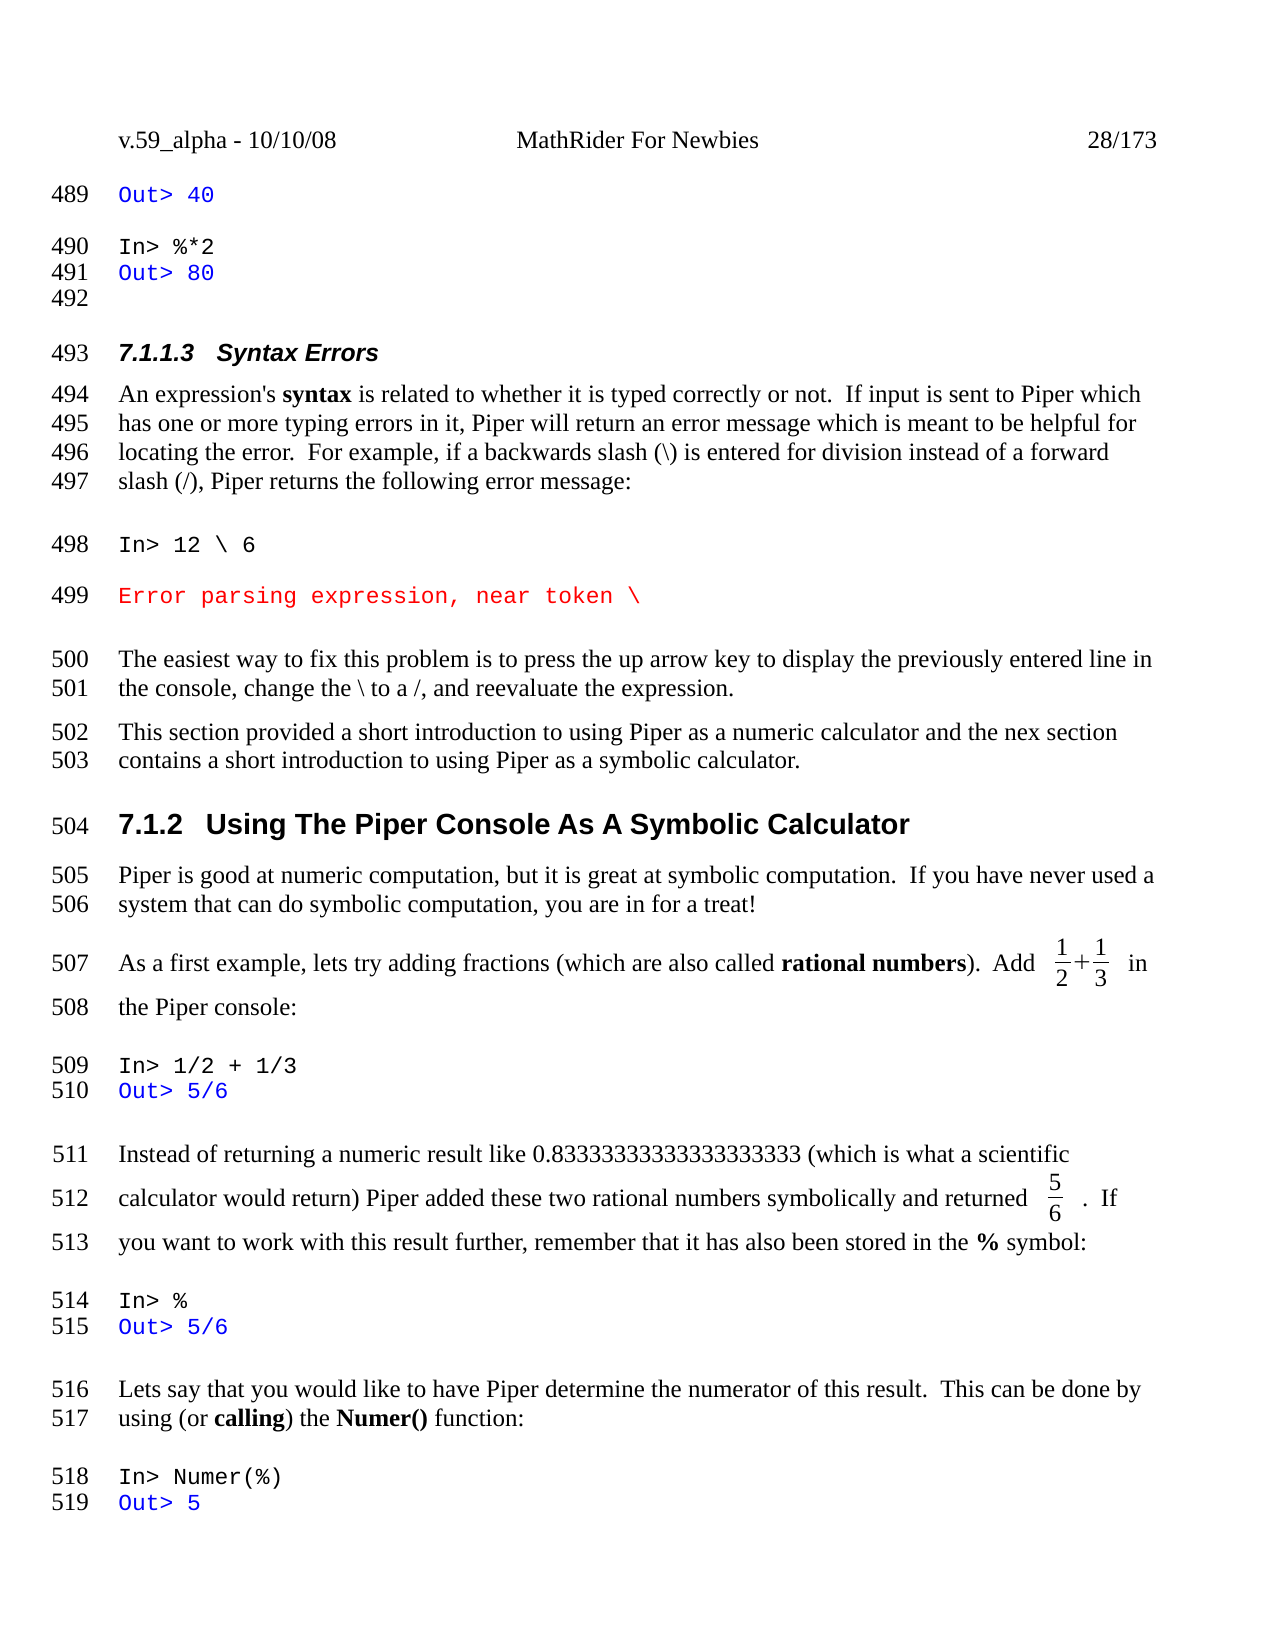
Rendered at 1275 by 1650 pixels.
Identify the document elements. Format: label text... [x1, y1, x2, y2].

text Out> 5 [118, 1491, 1157, 1517]
text This section provided a short introduction to using Piper as a numeric calculator and the nex section contains a short introduction to using Piper as a symbolic calculator. [118, 717, 1157, 774]
text An expression's syntax is related to whether it is typed correctly or not. If input is sent to Piper which has one or more typing errors in it, Piper will return an error message which is meant to be helpful for locating the error. For example, if a backwards slash (\) is entered for division instead of a forward slash (/), Piper returns the following error message: [118, 379, 1157, 494]
text In> 12 \ 6 [118, 533, 1157, 559]
text The easiest way to fix this problem is to press the up arrow key to display the previously entered line in the console, change the \ to a /, and reevaluate the expression. [118, 644, 1157, 702]
text Out> 5/6 [118, 1315, 1157, 1341]
text Out> 5/6 [118, 1080, 1157, 1106]
subtitle Using The Piper Console As A Symbolic Calculator [118, 807, 1157, 840]
text In> % [118, 1289, 1157, 1315]
subtitle Syntax Errors [118, 338, 1157, 367]
text In> 1/2 + 1/3 [118, 1054, 1157, 1080]
text As a first example, lets try adding fractions (which are also called rational numbers). Addin the Piper console: [118, 933, 1157, 1021]
text Instead of returning a numeric result like 0.83333333333333333333 (which is what a scientific calculator would return) Piper added these two rational numbers symbolically and returned. If you want to work with this result further, remember that it has also been stored in the % symbol: [118, 1139, 1157, 1256]
text Error parsing expression, near token \ [118, 585, 1157, 611]
text In> %*2 [118, 236, 1157, 262]
text Out> 80 [118, 262, 1157, 288]
text Lets say that you would like to have Piper determine the numerator of this result. This can be done by using (or calling) the Numer() function: [118, 1374, 1157, 1432]
text In> Numer(%) [118, 1465, 1157, 1491]
text Out> 40 [118, 184, 1157, 210]
text Piper is good at numeric computation, but it is great at symbolic computation. If you have never used a system that can do symbolic computation, you are in for a treat! [118, 860, 1157, 918]
